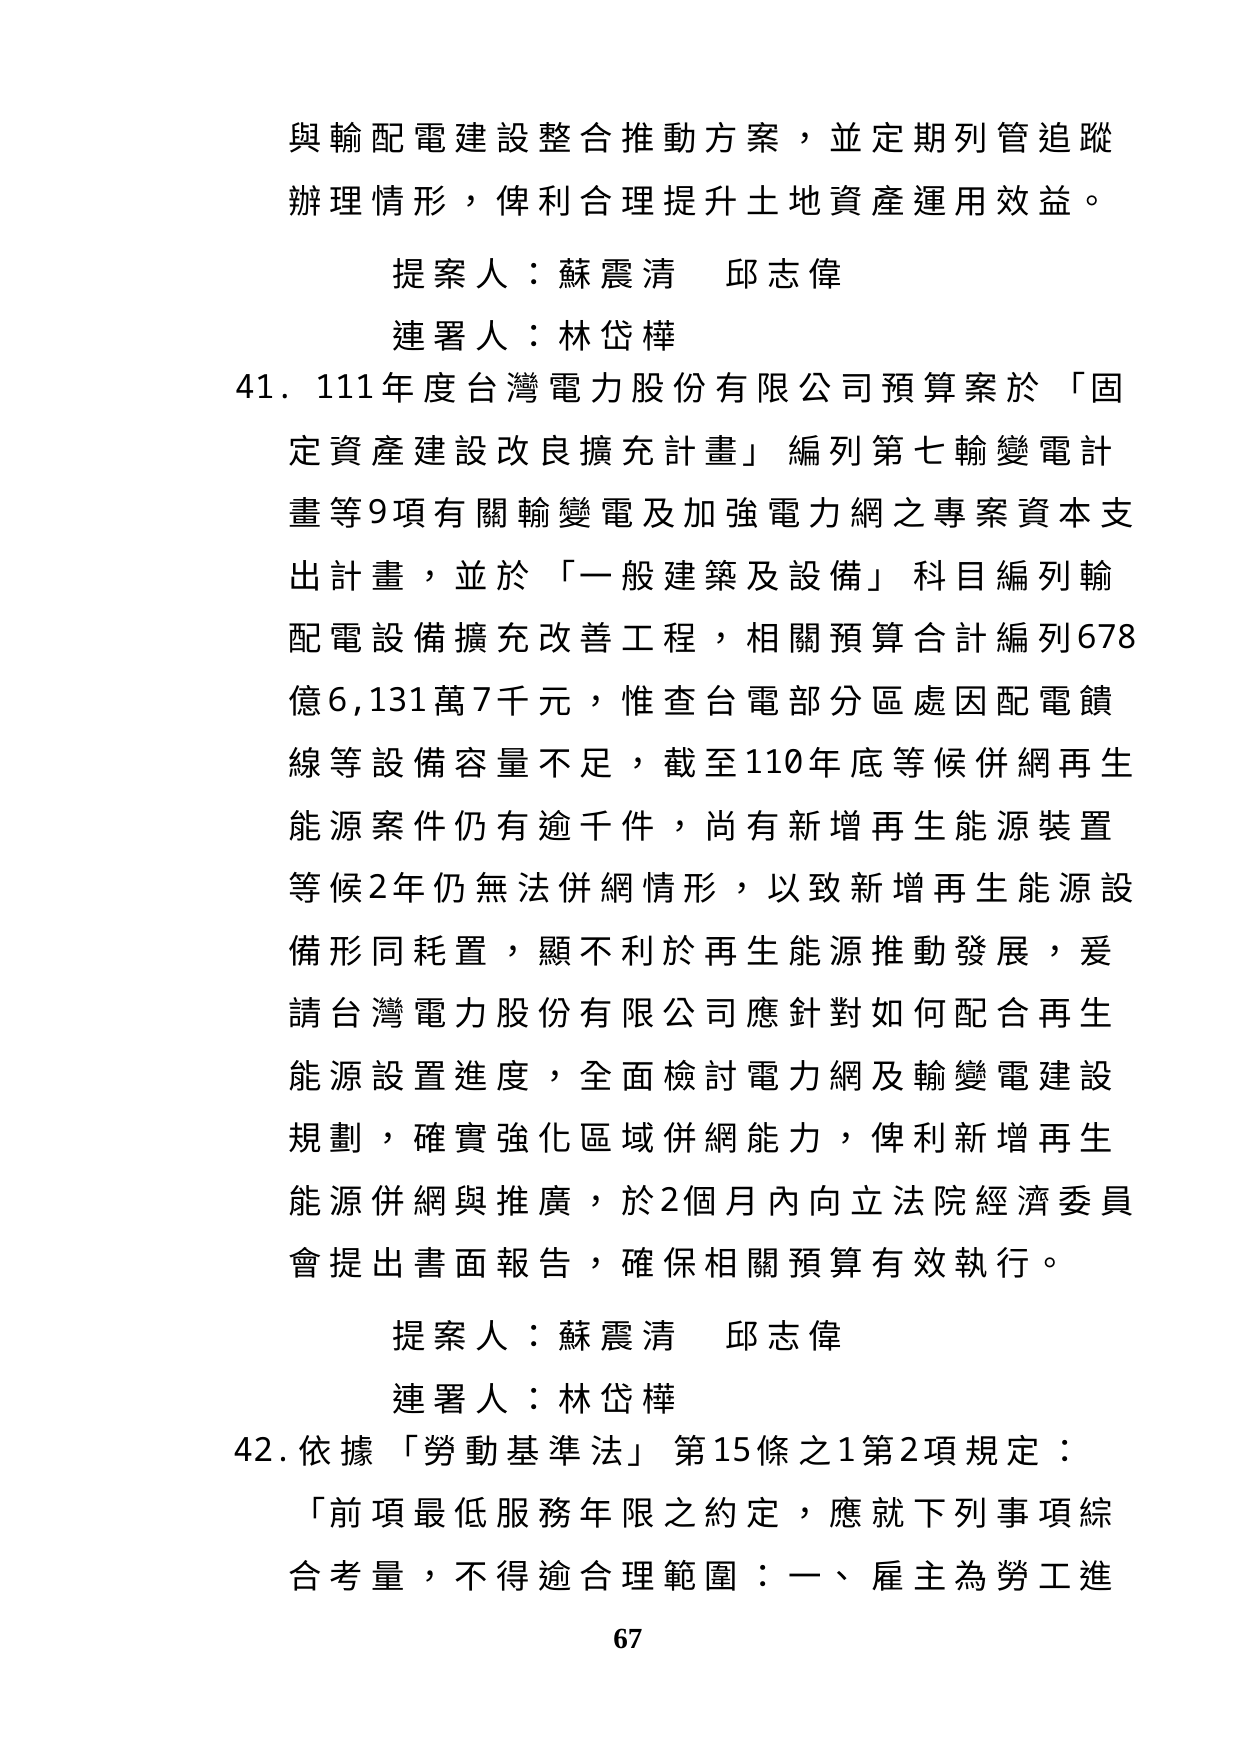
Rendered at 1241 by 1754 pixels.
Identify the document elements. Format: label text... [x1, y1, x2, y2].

text 42.依據「勞動基準法」第15條之1第2項規定：「前項最低服務年限之約定，應就下列事項綜合考量，不得逾合理範圍：一、雇主為勞工進 [228, 1417, 1148, 1605]
text 與輸配電建設整合推動方案，並定期列管追蹤辦理情形，俾利合理提升土地資產運用效益。 [228, 105, 1148, 230]
text 連署人：林岱樺 [124, 292, 1148, 355]
text 41. 111年度台灣電力股份有限公司預算案於「固定資產建設改良擴充計畫」編列第七輸變電計畫等9項有關輸變電及加強電力網之專案資本支出計畫，並於「一般建築及設備」科目編列輸配電設備擴充改善工程，相關預算合計編列678億6,131萬7千元，惟查台電部分區處因配電饋線等設備容量不足，截至110年底等候併網再生能源案件仍有逾千件，尚有新增再生能源裝置等候2年仍無法併網情形，以致新增再生能源設備形同耗置，顯不利於再生能源推動發展，爰請台灣電力股份有限公司應針對如何配合再生能源設置進度，全面檢討電力網及輸變電建設規劃，確實強化區域併網能力，俾利新增再生能源併網與推廣，於2個月內向立法院經濟委員會提出書面報告，確保相關預算有效執行。 [228, 355, 1148, 1292]
text 提案人：蘇震清 邱志偉 [211, 230, 1148, 292]
text 提案人：蘇震清 邱志偉 [211, 1292, 1148, 1355]
text 連署人：林岱樺 [124, 1355, 1148, 1417]
